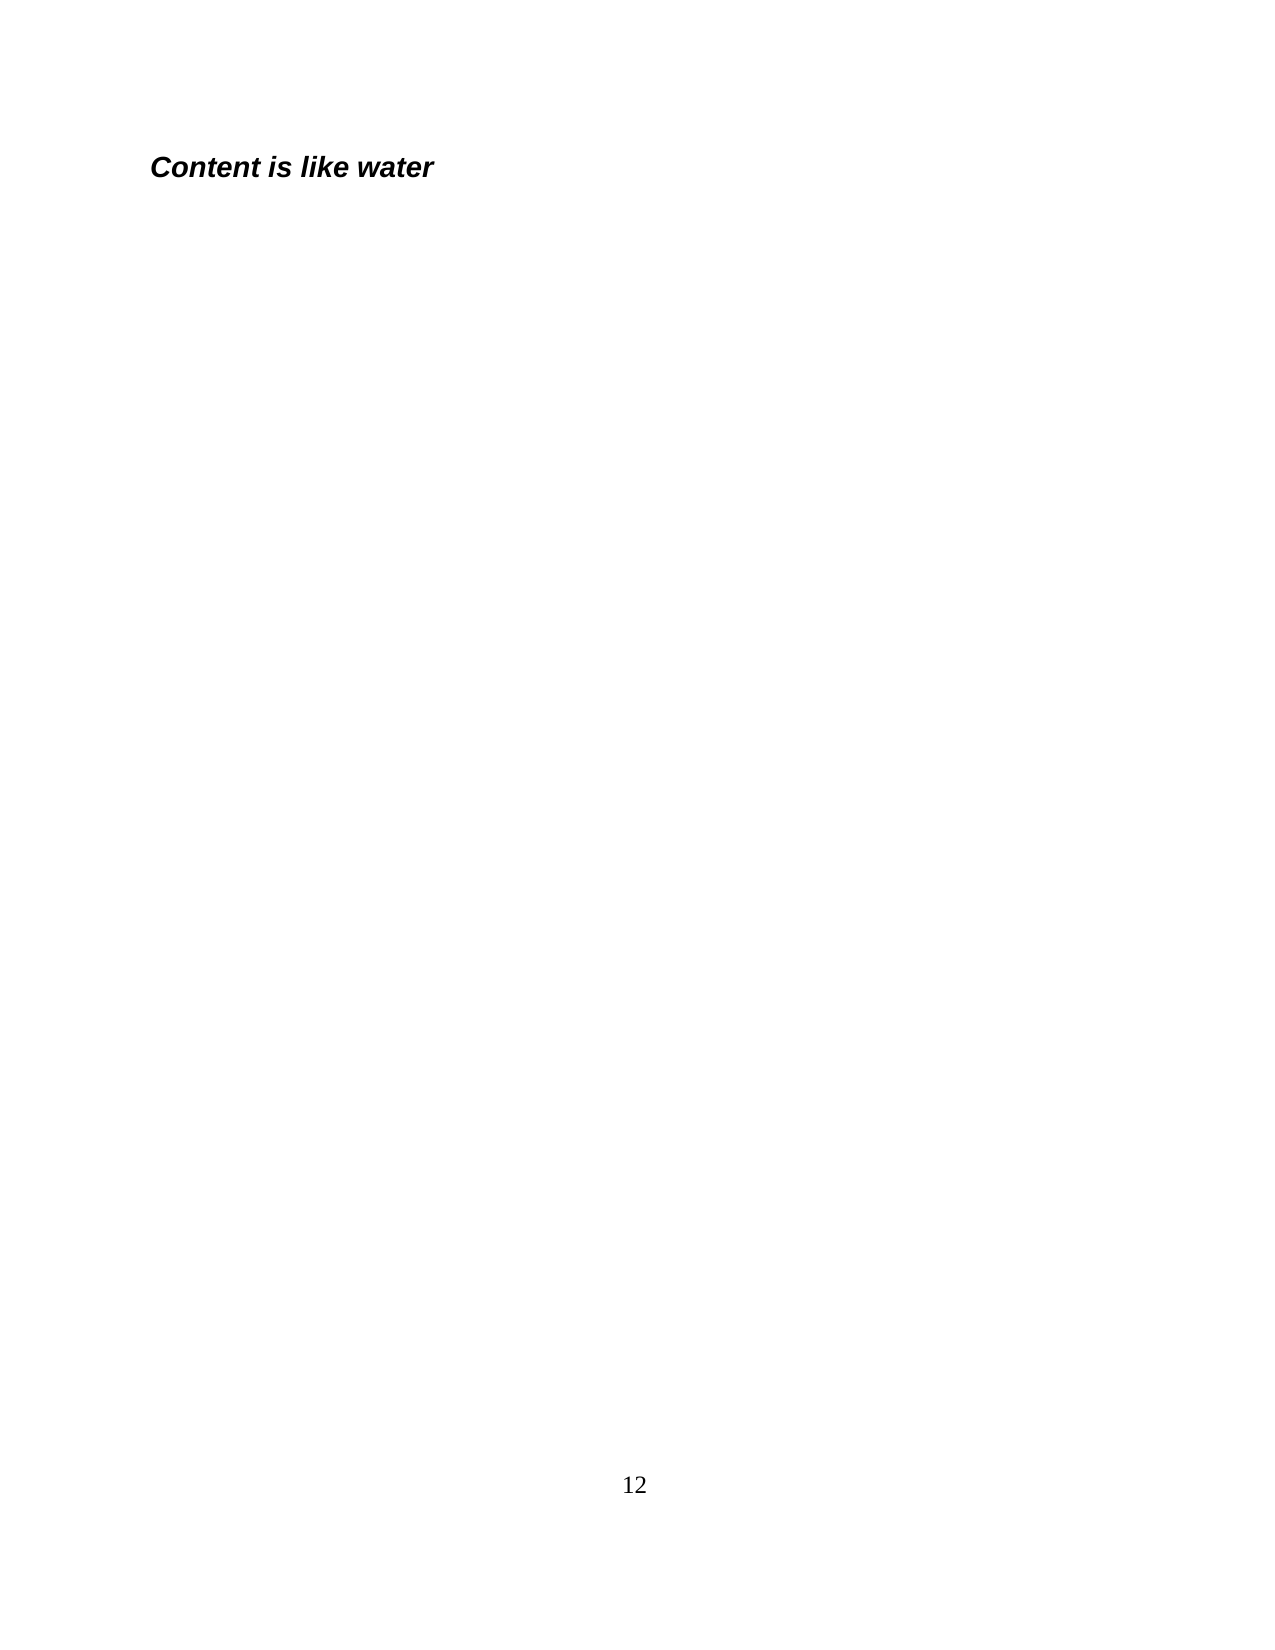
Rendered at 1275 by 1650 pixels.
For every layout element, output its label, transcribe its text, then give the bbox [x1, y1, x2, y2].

subtitle Content is like water [150, 150, 1125, 183]
